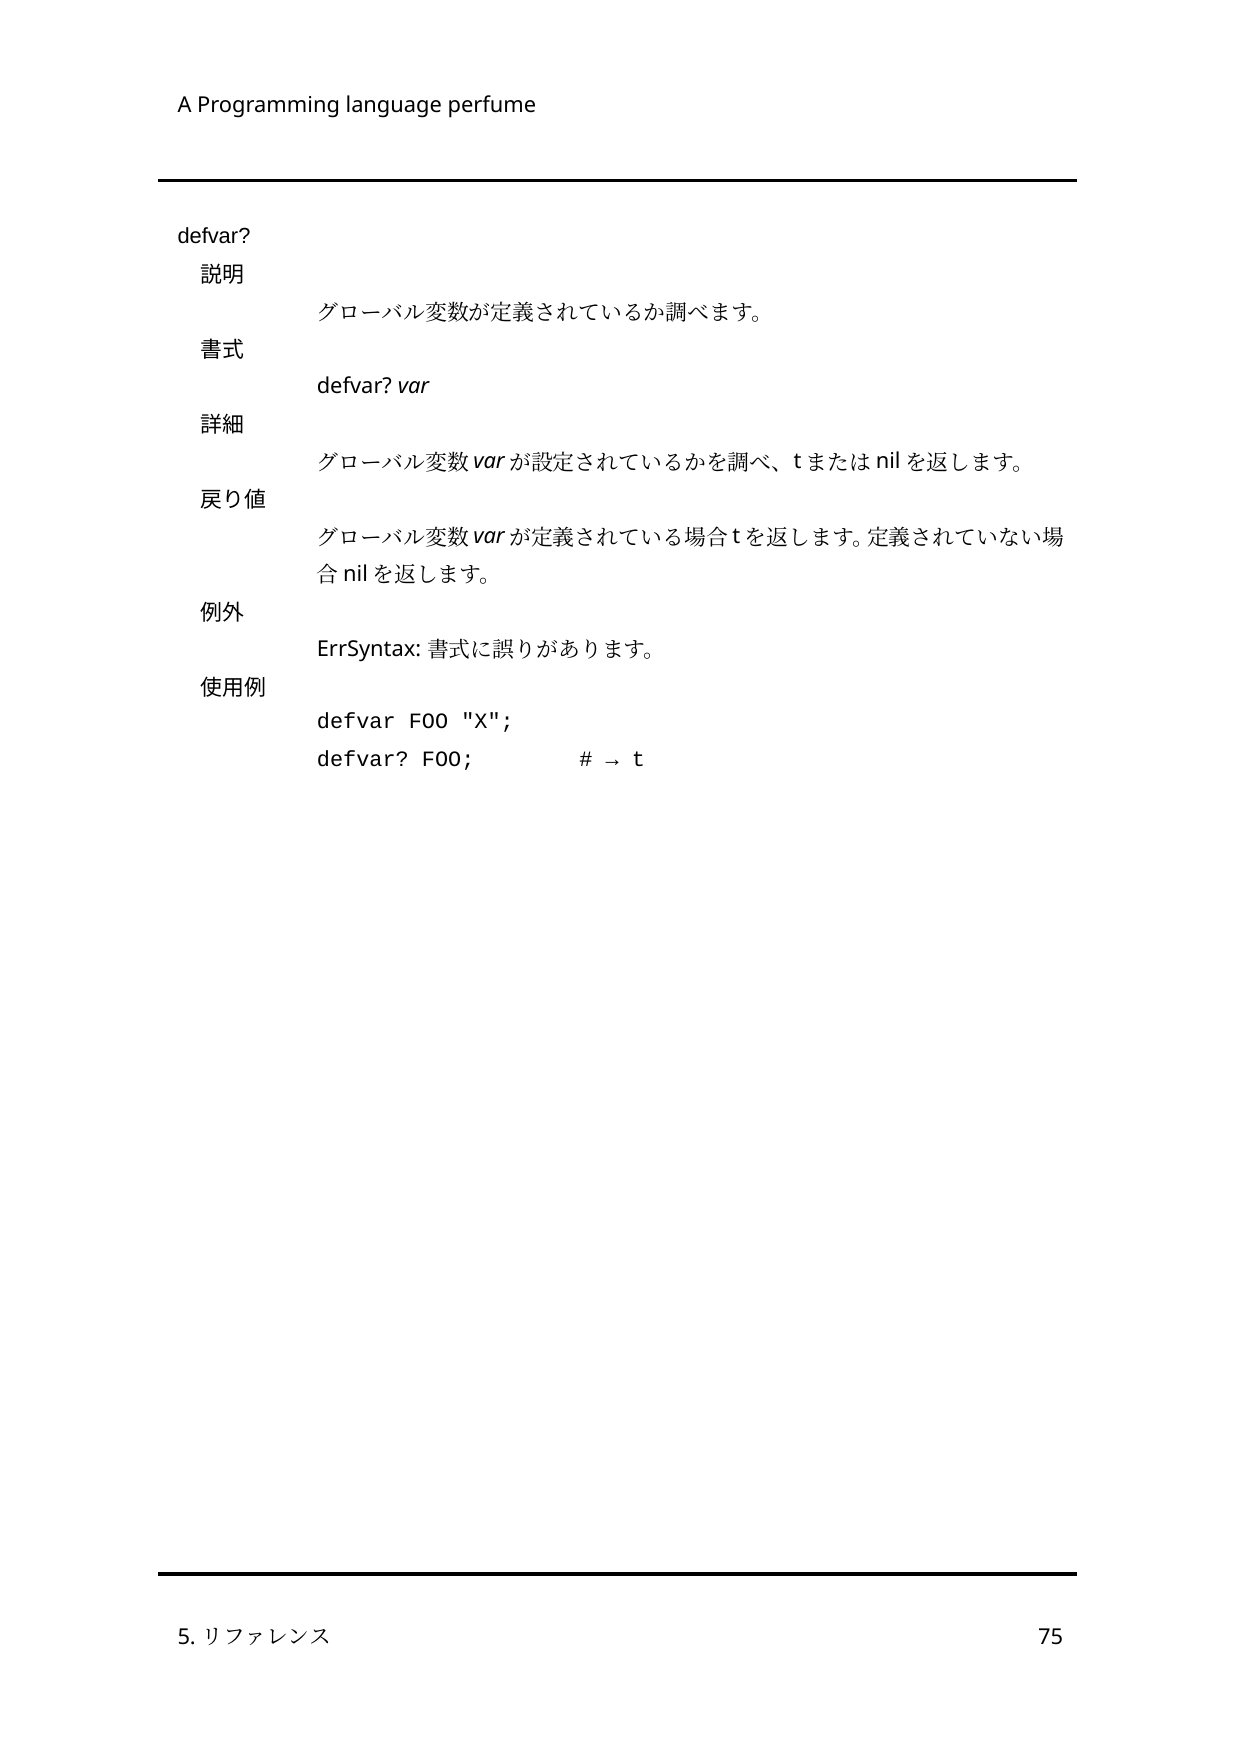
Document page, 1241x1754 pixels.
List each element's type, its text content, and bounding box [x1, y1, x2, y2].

table_cell グローバル変数varが定義されている場合tを返します。定義されていない場合nilを返します。 [317, 479, 1063, 592]
subtitle defvar? [177, 217, 1063, 254]
table_cell 詳細 [200, 404, 317, 479]
table_cell defvar FOO "X"; defvar? FOO; # → t [317, 667, 1063, 779]
table_cell 書式 [200, 329, 317, 404]
table_cell 使用例 [200, 667, 317, 779]
table_cell グローバル変数varが設定されているかを調べ、tまたはnilを返します。 [317, 404, 1063, 479]
table_cell 例外 [200, 592, 317, 667]
table_header 説明 [200, 254, 317, 329]
table_header グローバル変数が定義されているか調べます。 [317, 254, 1063, 329]
table_cell defvar? var [317, 329, 1063, 404]
table_cell ErrSyntax: 書式に誤りがあります。 [317, 592, 1063, 667]
table_cell 戻り値 [200, 479, 317, 592]
